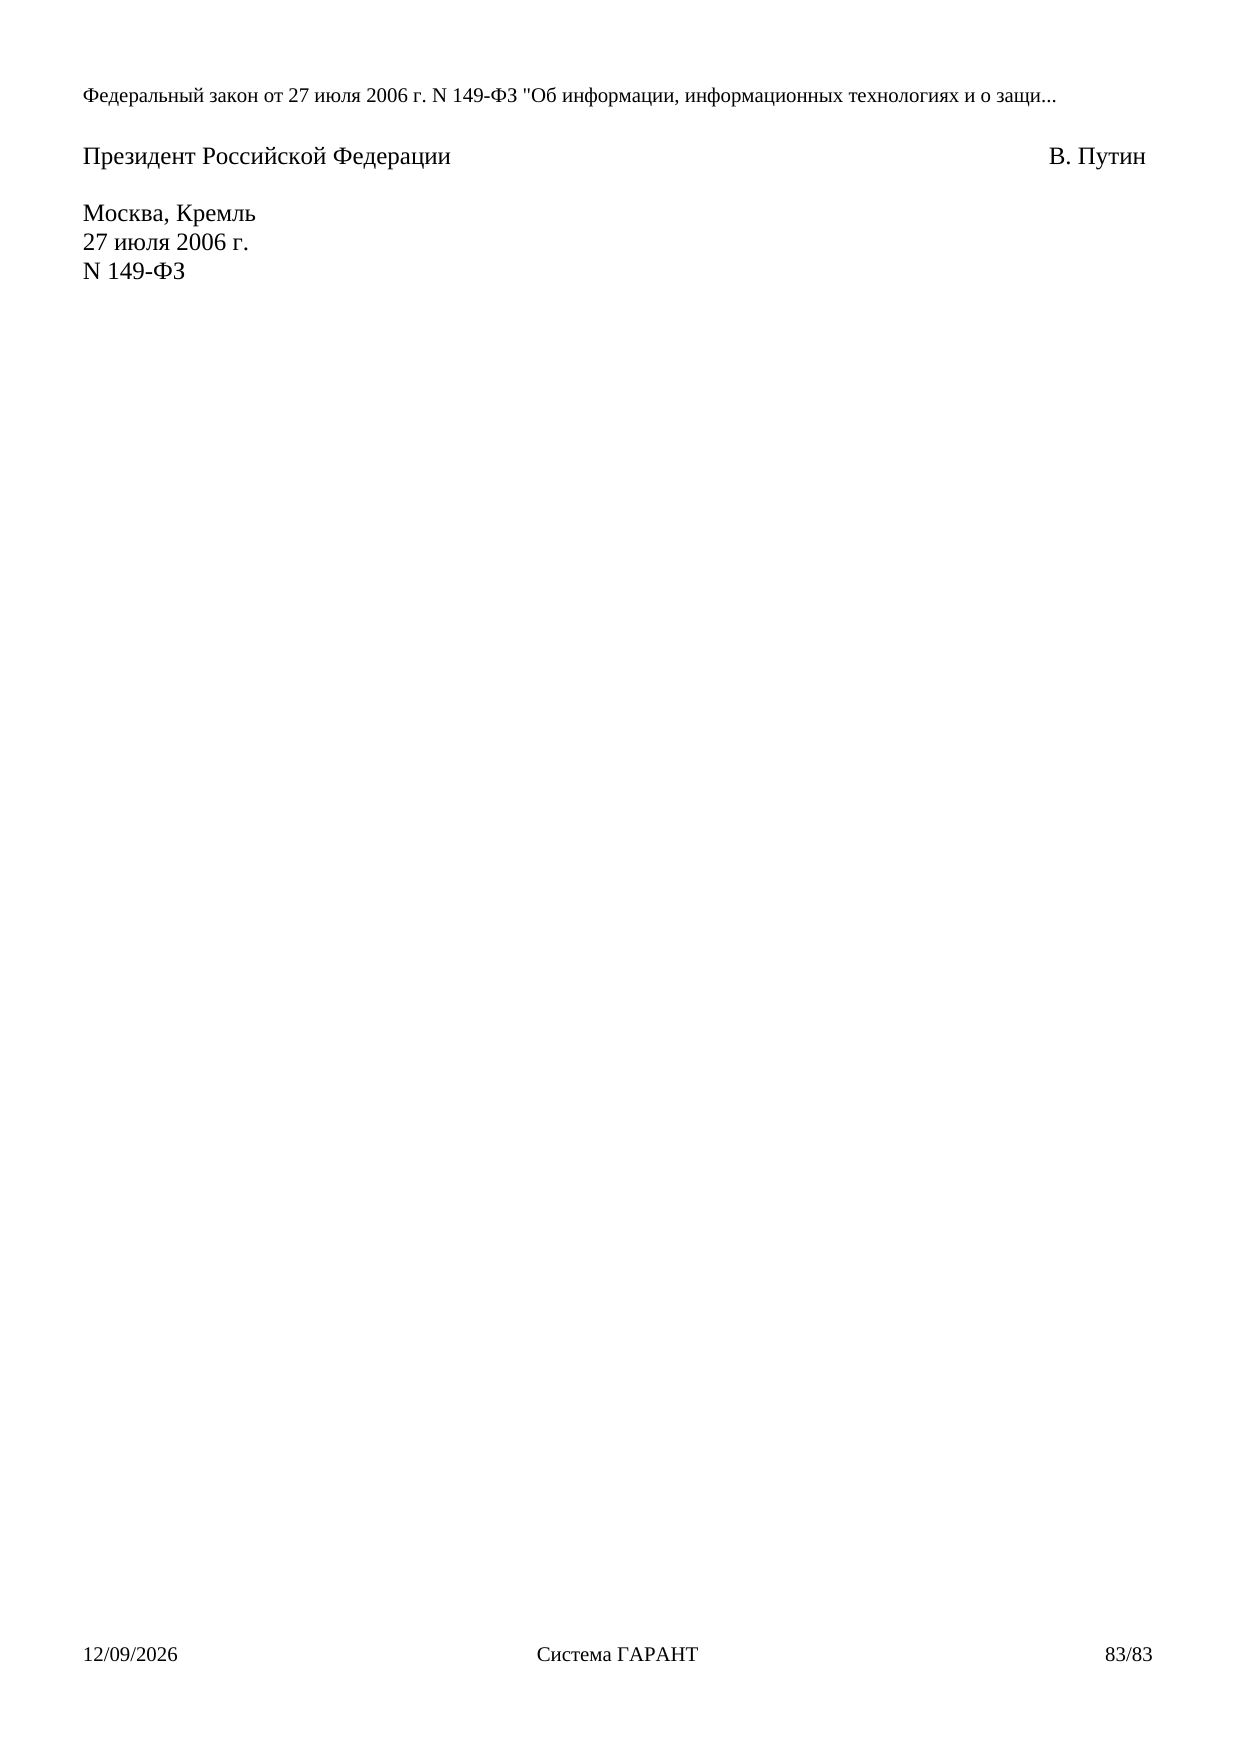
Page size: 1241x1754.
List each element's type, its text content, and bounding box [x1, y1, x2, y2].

text 27 июля 2006 г. [83, 227, 1157, 256]
table_header В. Путин [791, 141, 1146, 170]
table_header Президент Российской Федерации [83, 141, 791, 170]
text N 149-ФЗ [83, 256, 1157, 285]
text Москва, Кремль [83, 198, 1157, 227]
